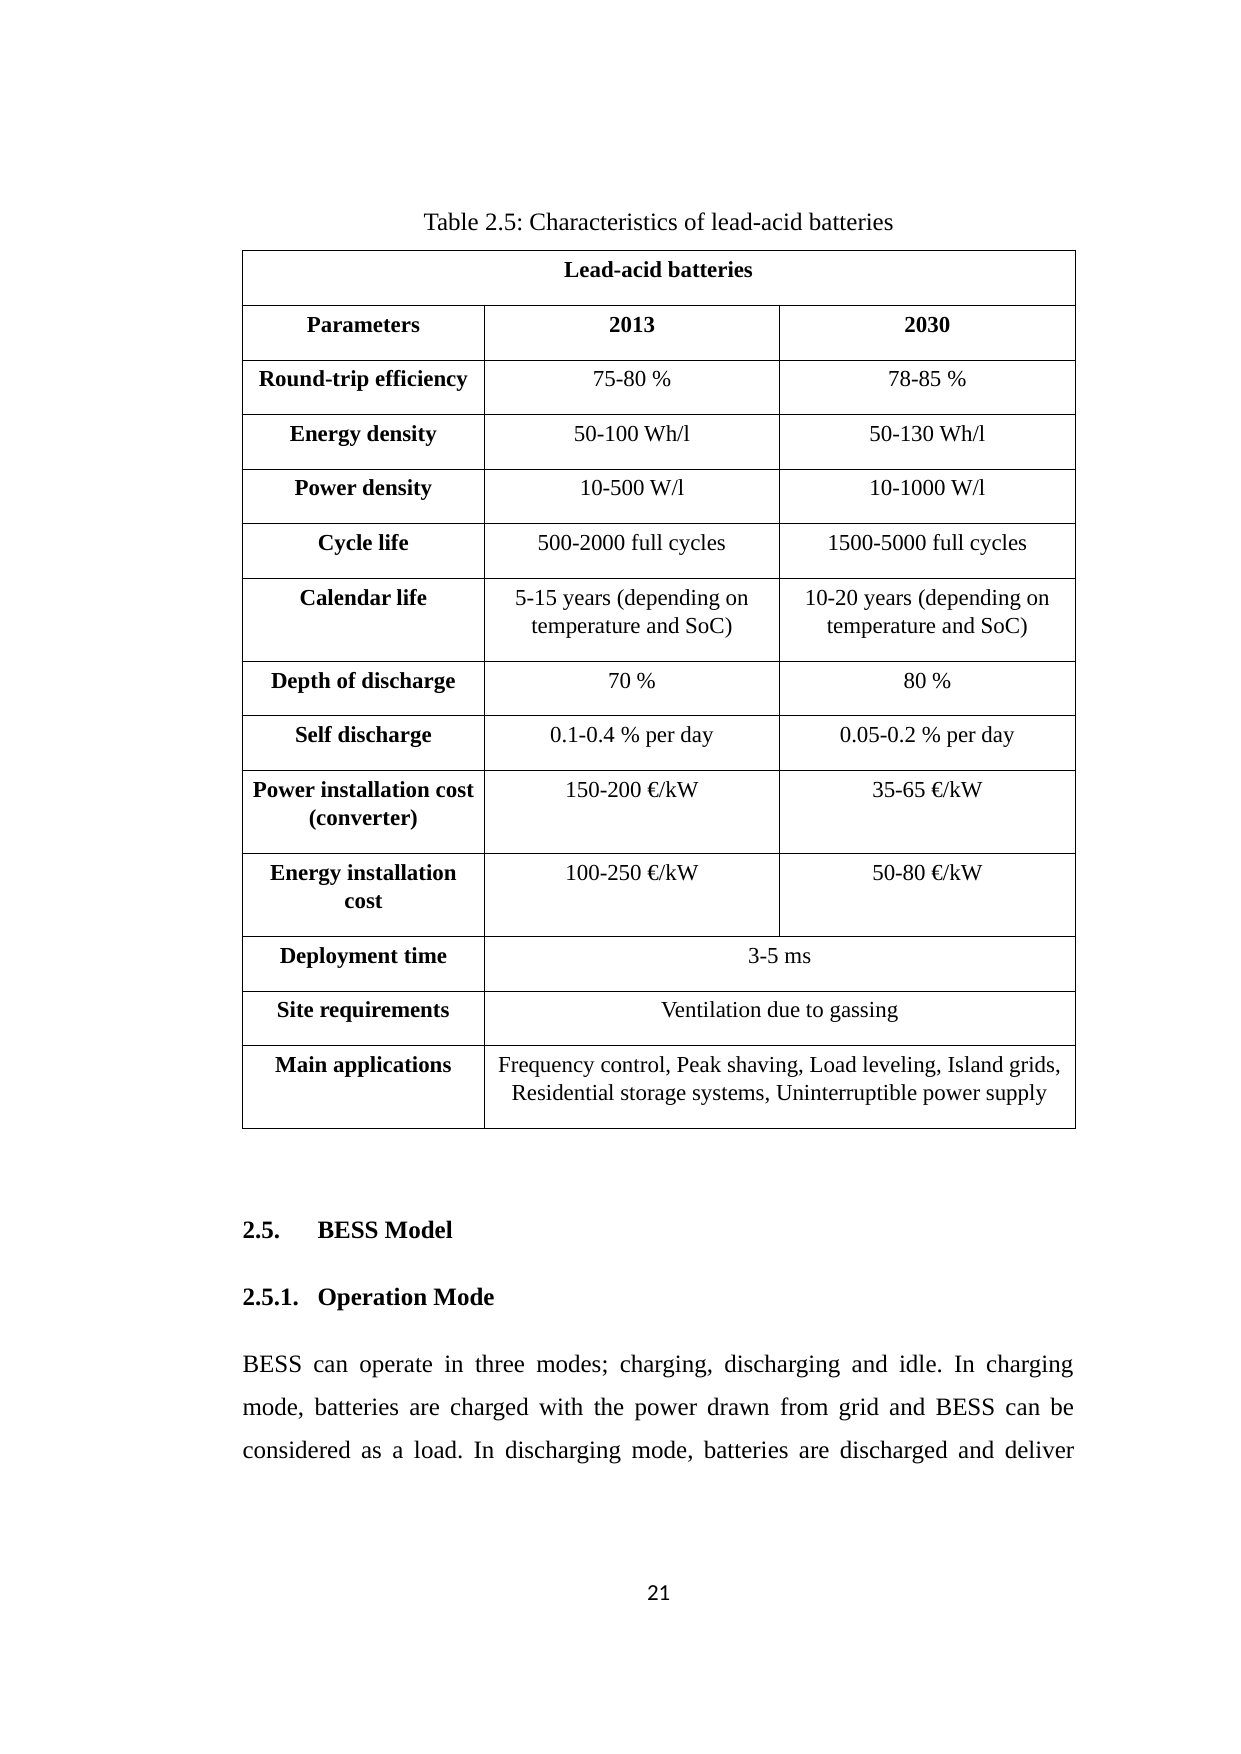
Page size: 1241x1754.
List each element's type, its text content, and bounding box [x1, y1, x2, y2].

subtitle BESS Model [242, 1215, 1075, 1244]
table_cell 10-1000 W/l [780, 470, 1075, 523]
table_cell 100-250 €/kW [485, 854, 779, 936]
table_cell 35-65 €/kW [780, 771, 1075, 853]
table_cell Main applications [243, 1046, 484, 1128]
table_cell Parameters [243, 306, 484, 359]
subtitle Operation Mode [242, 1282, 1075, 1311]
table_cell 10-500 W/l [485, 470, 779, 523]
table_cell Energy installation cost [243, 854, 484, 936]
table_cell Energy density [243, 415, 484, 469]
table_cell Round-trip efficiency [243, 361, 484, 414]
table_cell 75-80 % [485, 361, 779, 414]
table_cell Power density [243, 470, 484, 523]
table_cell Ventilation due to gassing [485, 992, 1075, 1045]
table_cell 3-5 ms [485, 937, 1075, 991]
table_cell 50-100 Wh/l [485, 415, 779, 469]
text BESS can operate in three modes; charging, discharging and idle. In charging mode, batteries are charged with the power drawn from grid and BESS can be considered as a load. In discharging mode, batteries are discharged and deliver [242, 1349, 1075, 1464]
table_cell Frequency control, Peak shaving, Load leveling, Island grids, Residential storage systems, Uninterruptible power supply [485, 1046, 1075, 1128]
table_cell 70 % [485, 662, 779, 715]
table_cell 2030 [780, 306, 1075, 359]
table_cell 5-15 years (depending on temperature and SoC) [485, 579, 779, 661]
table_cell 80 % [780, 662, 1075, 715]
table_cell 50-80 €/kW [780, 854, 1075, 936]
table_cell 10-20 years (depending on temperature and SoC) [780, 579, 1075, 661]
table_cell 0.1-0.4 % per day [485, 716, 779, 770]
table_cell Site requirements [243, 992, 484, 1045]
table_cell 50-130 Wh/l [780, 415, 1075, 469]
table_cell 2013 [485, 306, 779, 359]
table_cell 1500-5000 full cycles [780, 524, 1075, 578]
table_cell 78-85 % [780, 361, 1075, 414]
table_cell Depth of discharge [243, 662, 484, 715]
table_cell 500-2000 full cycles [485, 524, 779, 578]
table_cell Cycle life [243, 524, 484, 578]
table_cell Self discharge [243, 716, 484, 770]
table_cell Calendar life [243, 579, 484, 661]
table_header Lead-acid batteries [243, 251, 1075, 305]
text Table 2.5: Characteristics of lead-acid batteries [242, 207, 1075, 236]
table_cell Power installation cost (converter) [243, 771, 484, 853]
table_cell 150-200 €/kW [485, 771, 779, 853]
table_cell Deployment time [243, 937, 484, 991]
table_cell 0.05-0.2 % per day [780, 716, 1075, 770]
